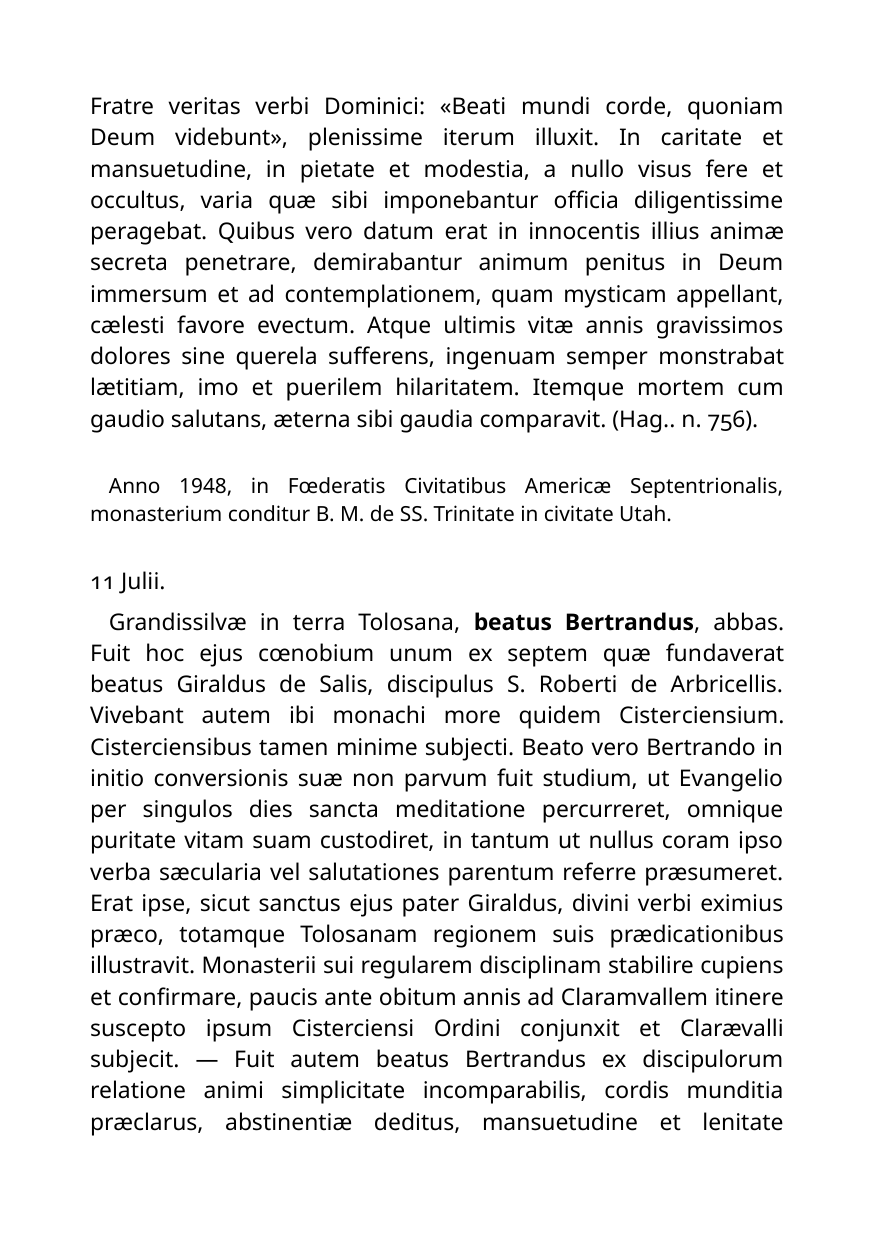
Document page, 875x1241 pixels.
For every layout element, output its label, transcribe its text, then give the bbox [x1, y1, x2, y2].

text 11 Julii. [90, 565, 784, 596]
text Fratre veritas verbi Dominici: «Beati mundi corde, quoniam Deum videbunt», plenissime iterum illuxit. In caritate et mansuetudine, in pietate et modestia, a nullo visus fere et occultus, varia quæ sibi imponebantur officia diligentissime peragebat. Quibus vero datum erat in innocen­tis illius animæ secreta penetrare, demirabantur animum penitus in Deum immersum et ad contemplationem, quam mysticam appellant, cælesti favore evectum. Atque ultimis vitæ annis gravissimos dolores sine querela sufferens, inge­nuam semper monstrabat lætitiam, imo et puerilem hilari­tatem. Itemque mortem cum gaudio salutans, æterna sibi gaudia comparavit. (Hag.. n. 756). [90, 90, 784, 434]
text Grandissilvæ in terra Tolosana, beatus Bertrandus, abbas. Fuit hoc ejus cœnobium unum ex septem quæ fun­daverat beatus Giraldus de Salis, discipulus S. Roberti de Arbricellis. Vivebant autem ibi monachi more quidem Cister­ciensium. Cisterciensibus tamen minime subjecti. Beato vero Bertrando in initio conversionis suæ non parvum fuit studium, ut Evangelio per singulos dies sancta meditatione percurreret, omnique puritate vitam suam custodiret, in tantum ut nullus coram ipso verba sæcularia vel salutationes parentum referre præsumeret. Erat ipse, sicut sanctus ejus pater Giraldus, divini verbi eximius præco, totamque Tolosanam regionem suis prædicationibus illustravit. Monasterii sui regularem disciplinam stabilire cupiens et confirmare, paucis ante obitum annis ad Claramvallem itinere suscepto ipsum Cisterciensi Ordini conjunxit et Clarævalli subjecit. — Fuit autem beatus Bertrandus ex discipulorum relatione animi simplici­tate incomparabilis, cordis munditia præclarus, abstinentiæ deditus, mansuetudine et lenitate [90, 605, 784, 1137]
text Anno 1948, in Fœderatis Civitatibus Americæ Septentrionalis, monasterium conditur B. M. de SS. Trinitate in civitate Utah. [90, 471, 784, 528]
